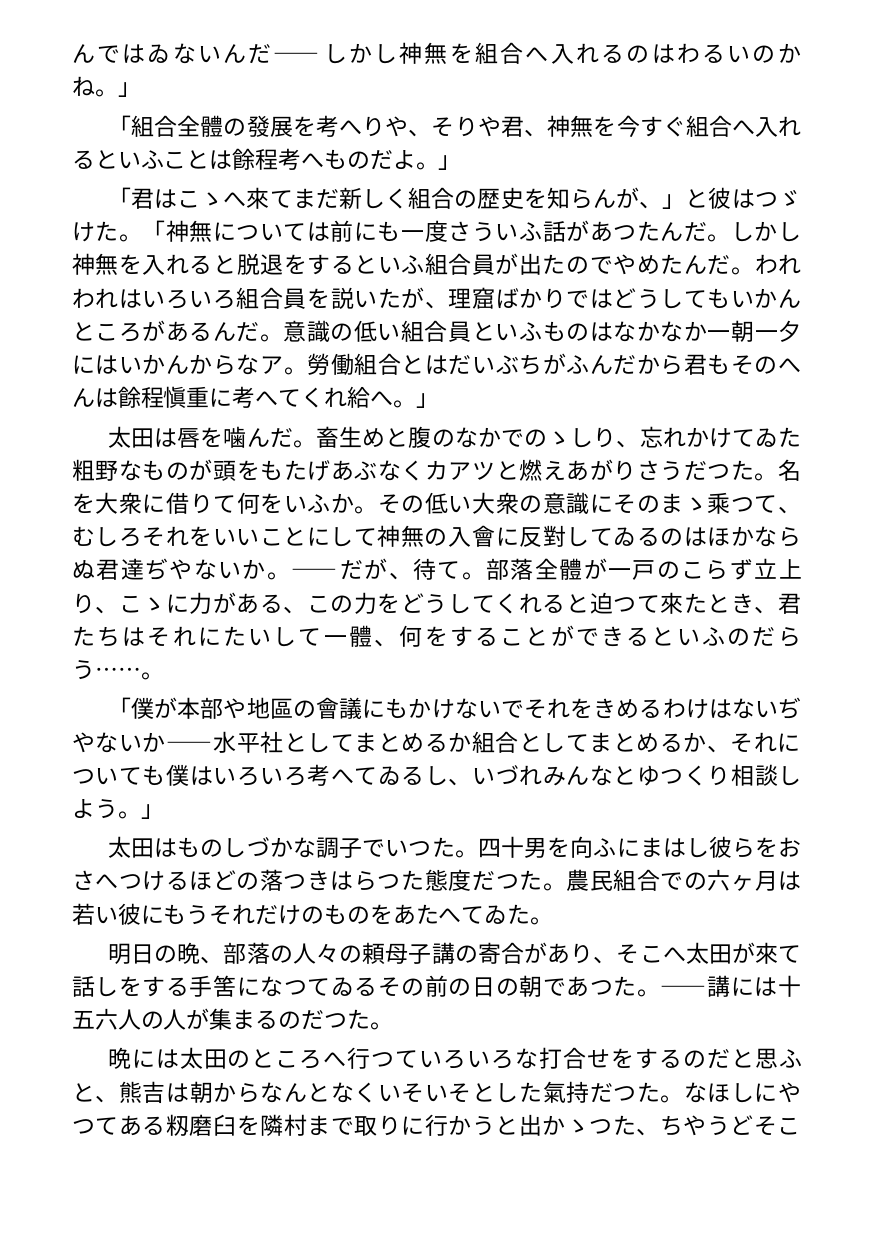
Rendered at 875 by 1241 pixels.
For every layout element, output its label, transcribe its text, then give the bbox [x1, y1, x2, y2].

text んではゐないんだ――しかし神無を組合へ入れるのはわるいのかね。」 [72, 36, 802, 102]
text 「組合全體の發展を考へりや、そりや君、神無を今すぐ組合へ入れるといふことは餘程考へものだよ。」 [72, 108, 802, 175]
text 晩には太田のところへ行つていろいろな打合せをするのだと思ふと、熊吉は朝からなんとなくいそいそとした氣持だつた。なほしにやつてある籾磨臼を隣村まで取りに行かうと出かゝつた、ちやうどそこ [72, 1041, 802, 1141]
text 太田は唇を噛んだ。畜生めと腹のなかでのゝしり、忘れかけてゐた粗野なものが頭をもたげあぶなくカアツと燃えあがりさうだつた。名を大衆に借りて何をいふか。その低い大衆の意識にそのまゝ乘つて、むしろそれをいいことにして神無の入會に反對してゐるのはほかならぬ君達ぢやないか。――だが、待て。部落全體が一戸のこらず立上り、こゝに力がある、この力をどうしてくれると迫つて來たとき、君たちはそれにたいして一體、何をすることができるといふのだらう……。 [72, 419, 802, 685]
text 明日の晩、部落の人々の頼母子講の寄合があり、そこへ太田が來て話しをする手筈になつてゐるその前の日の朝であつた。――講には十五六人の人が集まるのだつた。 [72, 936, 802, 1035]
text 「君はこゝへ來てまだ新しく組合の歴史を知らんが、」と彼はつゞけた。「神無については前にも一度さういふ話があつたんだ。しかし神無を入れると脱退をするといふ組合員が出たのでやめたんだ。われわれはいろいろ組合員を説いたが、理窟ばかりではどうしてもいかんところがあるんだ。意識の低い組合員といふものはなかなか一朝一夕にはいかんからなア。勞働組合とはだいぶちがふんだから君もそのへんは餘程愼重に考へてくれ給へ。」 [72, 181, 802, 413]
text 太田はものしづかな調子でいつた。四十男を向ふにまはし彼らをおさへつけるほどの落つきはらつた態度だつた。農民組合での六ヶ月は若い彼にもうそれだけのものをあたへてゐた。 [72, 830, 802, 930]
text 「僕が本部や地區の會議にもかけないでそれをきめるわけはないぢやないか――水平社としてまとめるか組合としてまとめるか、それについても僕はいろいろ考へてゐるし、いづれみんなとゆつくり相談しよう。」 [72, 691, 802, 824]
